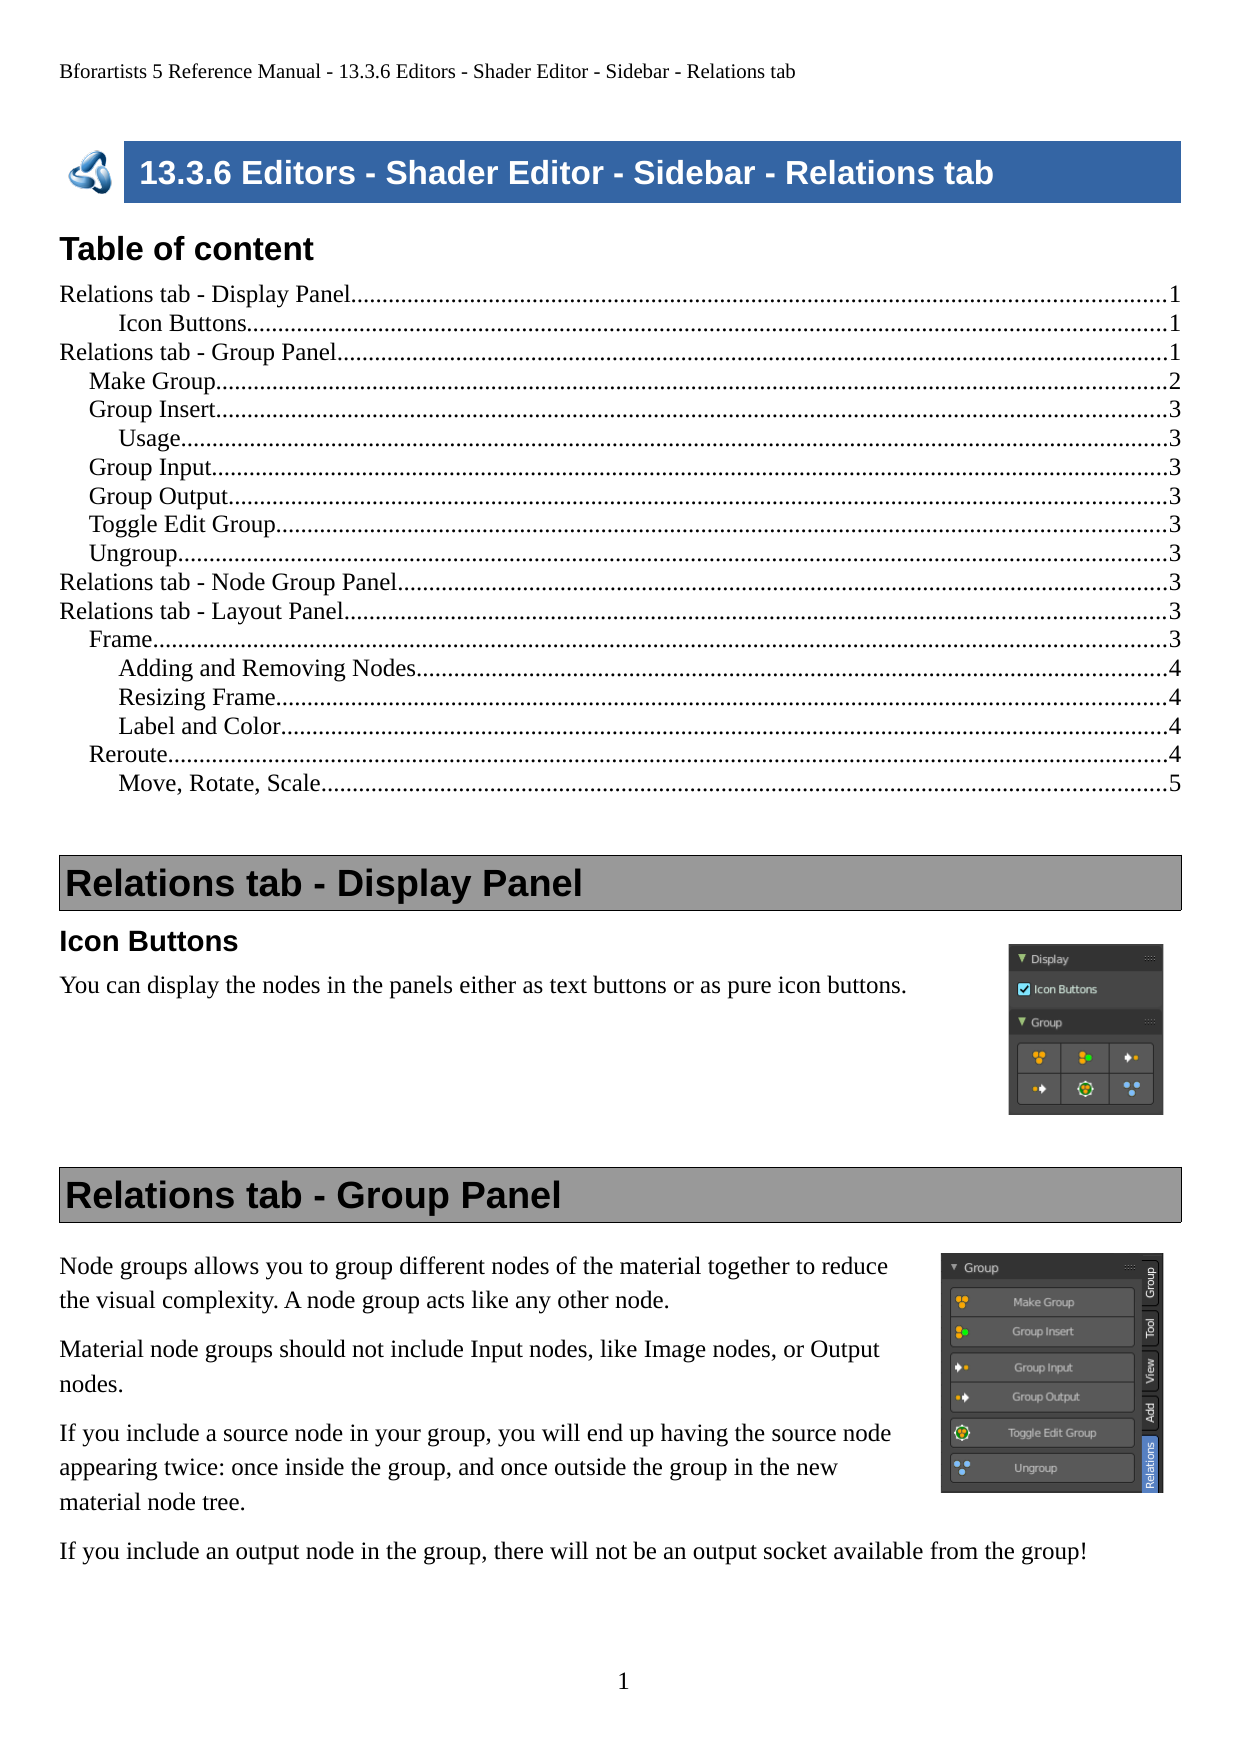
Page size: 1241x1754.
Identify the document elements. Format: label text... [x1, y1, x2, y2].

subtitle Icon Buttons [59, 924, 1181, 958]
text Group Output 3 [88, 481, 1181, 509]
picture [940, 1253, 1164, 1493]
text Ungroup 3 [88, 538, 1181, 567]
table_header [59, 141, 124, 203]
picture [65, 147, 114, 197]
table_header Relations tab - Display Panel [60, 856, 1181, 910]
text Label and Color 4 [118, 711, 1181, 739]
text Node groups allows you to group different nodes of the material together to reduce the visual complexity. A node group acts like any other node. [59, 1251, 1181, 1314]
text Relations tab - Node Group Panel 3 [59, 567, 1181, 596]
text Make Group 2 [88, 366, 1181, 394]
text Toggle Edit Group 3 [88, 509, 1181, 538]
text Usage 3 [118, 423, 1181, 452]
table_header Relations tab - Group Panel [60, 1168, 1181, 1222]
picture [1008, 944, 1164, 1115]
text Relations tab - Layout Panel 3 [59, 596, 1181, 624]
text Group Insert 3 [88, 394, 1181, 423]
text Material node groups should not include Input nodes, like Image nodes, or Output nodes. [59, 1334, 940, 1398]
text Move, Rotate, Scale 5 [118, 768, 1181, 797]
text Relations tab - Group Panel 1 [59, 337, 1181, 366]
text Frame 3 [88, 624, 1181, 653]
text Reroute 4 [88, 739, 1181, 768]
subtitle Table of content [59, 228, 1181, 267]
text Relations tab - Display Panel 1 [59, 279, 1181, 308]
text Resizing Frame 4 [118, 682, 1181, 711]
text Adding and Removing Nodes 4 [118, 653, 1181, 682]
text Icon Buttons 1 [118, 308, 1181, 337]
text If you include an output node in the group, there will not be an output socket available from the group! [59, 1536, 1181, 1565]
text If you include a source node in your group, you will end up having the source node appearing twice: once inside the group, and once outside the group in the new material node tree. [59, 1418, 1181, 1516]
table_header 13.3.6 Editors - Shader Editor - Sidebar - Relations tab [124, 141, 1181, 203]
text You can display the nodes in the panels either as text buttons or as pure icon buttons. [59, 971, 1008, 999]
text Group Input 3 [88, 452, 1181, 481]
